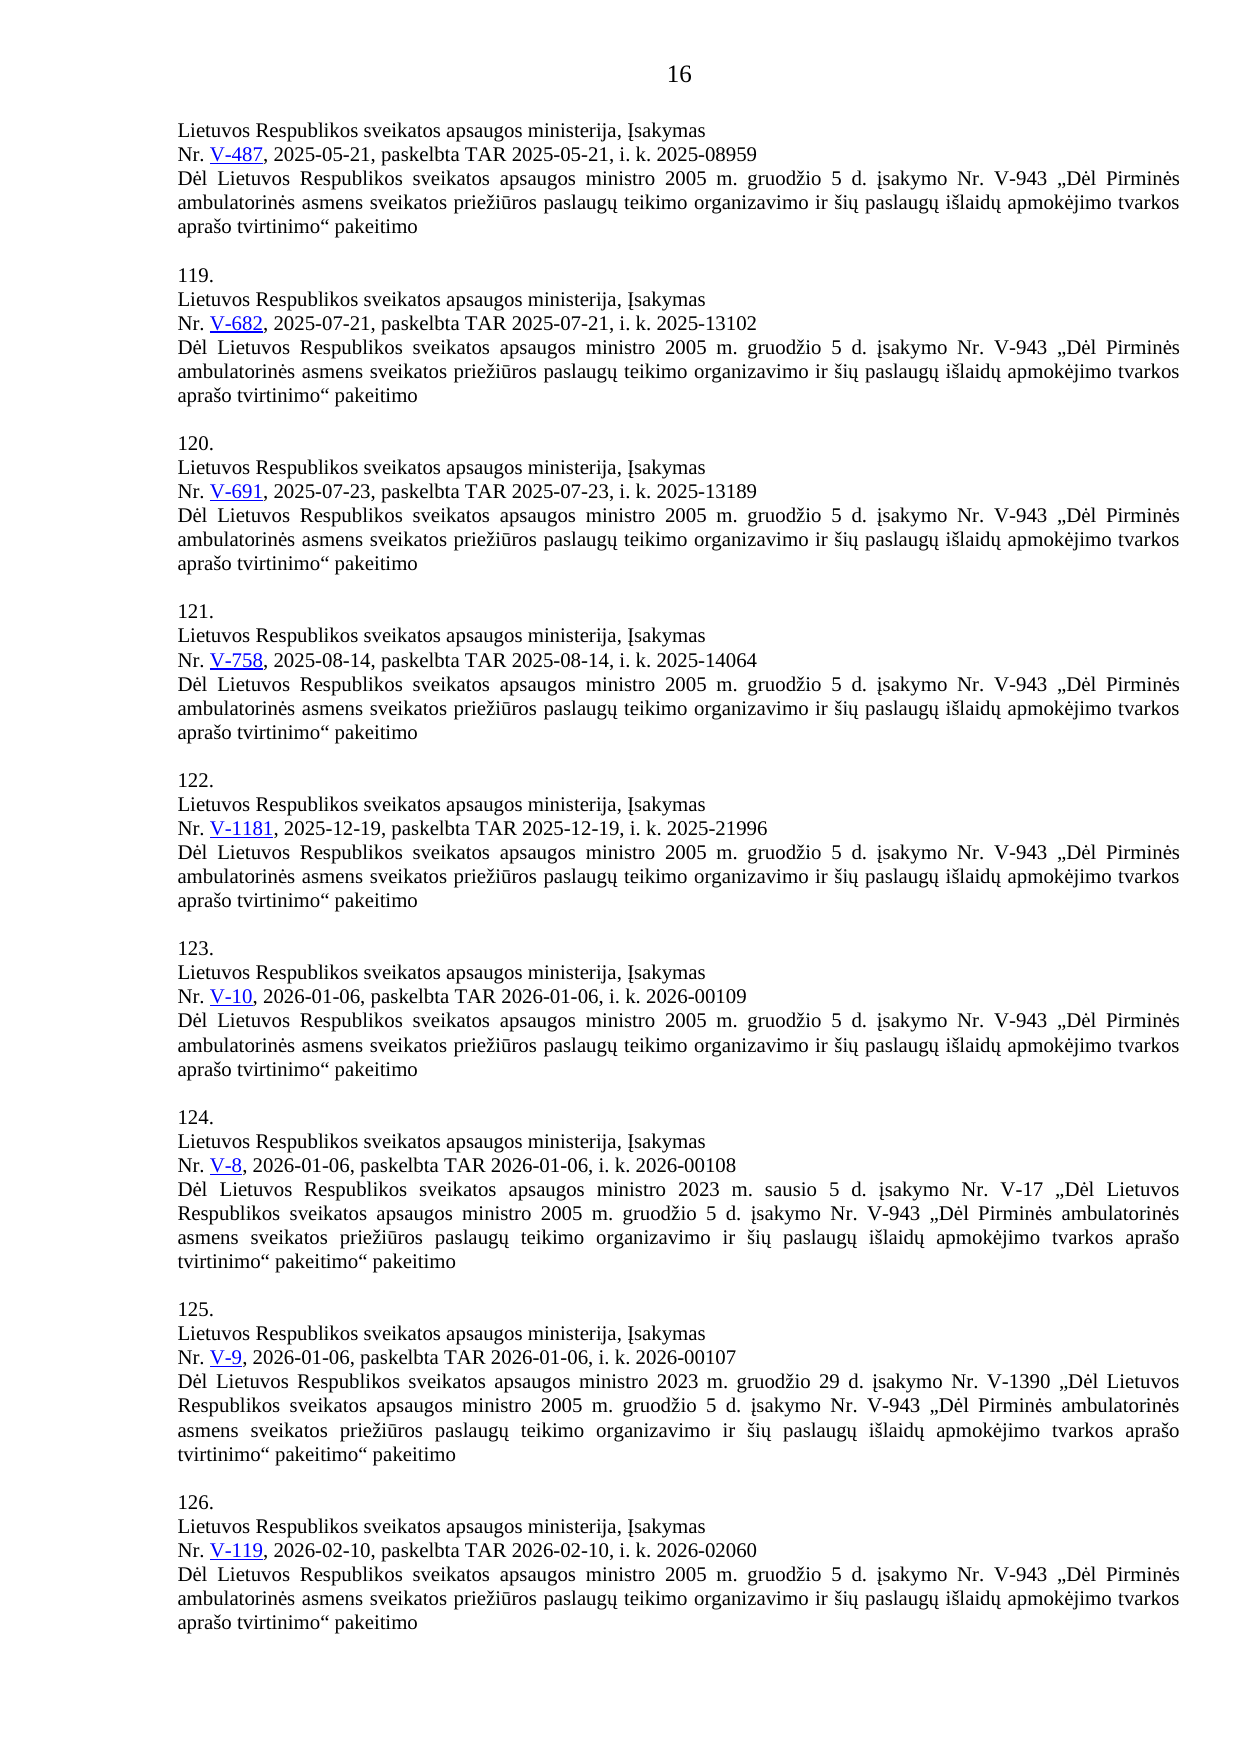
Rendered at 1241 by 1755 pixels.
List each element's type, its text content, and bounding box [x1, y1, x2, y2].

text Lietuvos Respublikos sveikatos apsaugos ministerija, Įsakymas [177, 960, 1181, 984]
text Lietuvos Respublikos sveikatos apsaugos ministerija, Įsakymas [177, 455, 1181, 479]
text 122. [177, 768, 1181, 792]
text Dėl Lietuvos Respublikos sveikatos apsaugos ministro 2005 m. gruodžio 5 d. įsakymo Nr. V-943 „Dėl Pirminės ambulatorinės asmens sveikatos priežiūros paslaugų teikimo organizavimo ir šių paslaugų išlaidų apmokėjimo tvarkos aprašo tvirtinimo“ pakeitimo [177, 1008, 1181, 1081]
text Dėl Lietuvos Respublikos sveikatos apsaugos ministro 2023 m. sausio 5 d. įsakymo Nr. V-17 „Dėl Lietuvos Respublikos sveikatos apsaugos ministro 2005 m. gruodžio 5 d. įsakymo Nr. V-943 „Dėl Pirminės ambulatorinės asmens sveikatos priežiūros paslaugų teikimo organizavimo ir šių paslaugų išlaidų apmokėjimo tvarkos aprašo tvirtinimo“ pakeitimo“ pakeitimo [177, 1177, 1181, 1273]
text 120. [177, 431, 1181, 455]
text 119. [177, 262, 1181, 287]
text Lietuvos Respublikos sveikatos apsaugos ministerija, Įsakymas [177, 623, 1181, 647]
text Dėl Lietuvos Respublikos sveikatos apsaugos ministro 2005 m. gruodžio 5 d. įsakymo Nr. V-943 „Dėl Pirminės ambulatorinės asmens sveikatos priežiūros paslaugų teikimo organizavimo ir šių paslaugų išlaidų apmokėjimo tvarkos aprašo tvirtinimo“ pakeitimo [177, 840, 1181, 912]
text 121. [177, 599, 1181, 623]
text Lietuvos Respublikos sveikatos apsaugos ministerija, Įsakymas [177, 118, 1181, 142]
text 124. [177, 1105, 1181, 1129]
text Nr. V-758, 2025-08-14, paskelbta TAR 2025-08-14, i. k. 2025-14064 [177, 647, 1181, 672]
text Nr. V-487, 2025-05-21, paskelbta TAR 2025-05-21, i. k. 2025-08959 [177, 142, 1181, 166]
text Dėl Lietuvos Respublikos sveikatos apsaugos ministro 2005 m. gruodžio 5 d. įsakymo Nr. V-943 „Dėl Pirminės ambulatorinės asmens sveikatos priežiūros paslaugų teikimo organizavimo ir šių paslaugų išlaidų apmokėjimo tvarkos aprašo tvirtinimo“ pakeitimo [177, 1562, 1181, 1634]
text Nr. V-1181, 2025-12-19, paskelbta TAR 2025-12-19, i. k. 2025-21996 [177, 816, 1181, 840]
text Nr. V-119, 2026-02-10, paskelbta TAR 2026-02-10, i. k. 2026-02060 [177, 1538, 1181, 1562]
text Nr. V-10, 2026-01-06, paskelbta TAR 2026-01-06, i. k. 2026-00109 [177, 984, 1181, 1008]
text Dėl Lietuvos Respublikos sveikatos apsaugos ministro 2005 m. gruodžio 5 d. įsakymo Nr. V-943 „Dėl Pirminės ambulatorinės asmens sveikatos priežiūros paslaugų teikimo organizavimo ir šių paslaugų išlaidų apmokėjimo tvarkos aprašo tvirtinimo“ pakeitimo [177, 672, 1181, 744]
text Nr. V-8, 2026-01-06, paskelbta TAR 2026-01-06, i. k. 2026-00108 [177, 1153, 1181, 1177]
text Lietuvos Respublikos sveikatos apsaugos ministerija, Įsakymas [177, 287, 1181, 311]
text Dėl Lietuvos Respublikos sveikatos apsaugos ministro 2005 m. gruodžio 5 d. įsakymo Nr. V-943 „Dėl Pirminės ambulatorinės asmens sveikatos priežiūros paslaugų teikimo organizavimo ir šių paslaugų išlaidų apmokėjimo tvarkos aprašo tvirtinimo“ pakeitimo [177, 166, 1181, 238]
text Dėl Lietuvos Respublikos sveikatos apsaugos ministro 2023 m. gruodžio 29 d. įsakymo Nr. V-1390 „Dėl Lietuvos Respublikos sveikatos apsaugos ministro 2005 m. gruodžio 5 d. įsakymo Nr. V-943 „Dėl Pirminės ambulatorinės asmens sveikatos priežiūros paslaugų teikimo organizavimo ir šių paslaugų išlaidų apmokėjimo tvarkos aprašo tvirtinimo“ pakeitimo“ pakeitimo [177, 1369, 1181, 1466]
text Nr. V-682, 2025-07-21, paskelbta TAR 2025-07-21, i. k. 2025-13102 [177, 311, 1181, 335]
text 123. [177, 936, 1181, 960]
text Lietuvos Respublikos sveikatos apsaugos ministerija, Įsakymas [177, 1321, 1181, 1345]
text Nr. V-691, 2025-07-23, paskelbta TAR 2025-07-23, i. k. 2025-13189 [177, 479, 1181, 503]
text 126. [177, 1490, 1181, 1514]
text Nr. V-9, 2026-01-06, paskelbta TAR 2026-01-06, i. k. 2026-00107 [177, 1345, 1181, 1369]
text Lietuvos Respublikos sveikatos apsaugos ministerija, Įsakymas [177, 792, 1181, 816]
text Dėl Lietuvos Respublikos sveikatos apsaugos ministro 2005 m. gruodžio 5 d. įsakymo Nr. V-943 „Dėl Pirminės ambulatorinės asmens sveikatos priežiūros paslaugų teikimo organizavimo ir šių paslaugų išlaidų apmokėjimo tvarkos aprašo tvirtinimo“ pakeitimo [177, 335, 1181, 407]
text Lietuvos Respublikos sveikatos apsaugos ministerija, Įsakymas [177, 1514, 1181, 1538]
text Dėl Lietuvos Respublikos sveikatos apsaugos ministro 2005 m. gruodžio 5 d. įsakymo Nr. V-943 „Dėl Pirminės ambulatorinės asmens sveikatos priežiūros paslaugų teikimo organizavimo ir šių paslaugų išlaidų apmokėjimo tvarkos aprašo tvirtinimo“ pakeitimo [177, 503, 1181, 575]
text Lietuvos Respublikos sveikatos apsaugos ministerija, Įsakymas [177, 1129, 1181, 1153]
text 125. [177, 1297, 1181, 1321]
